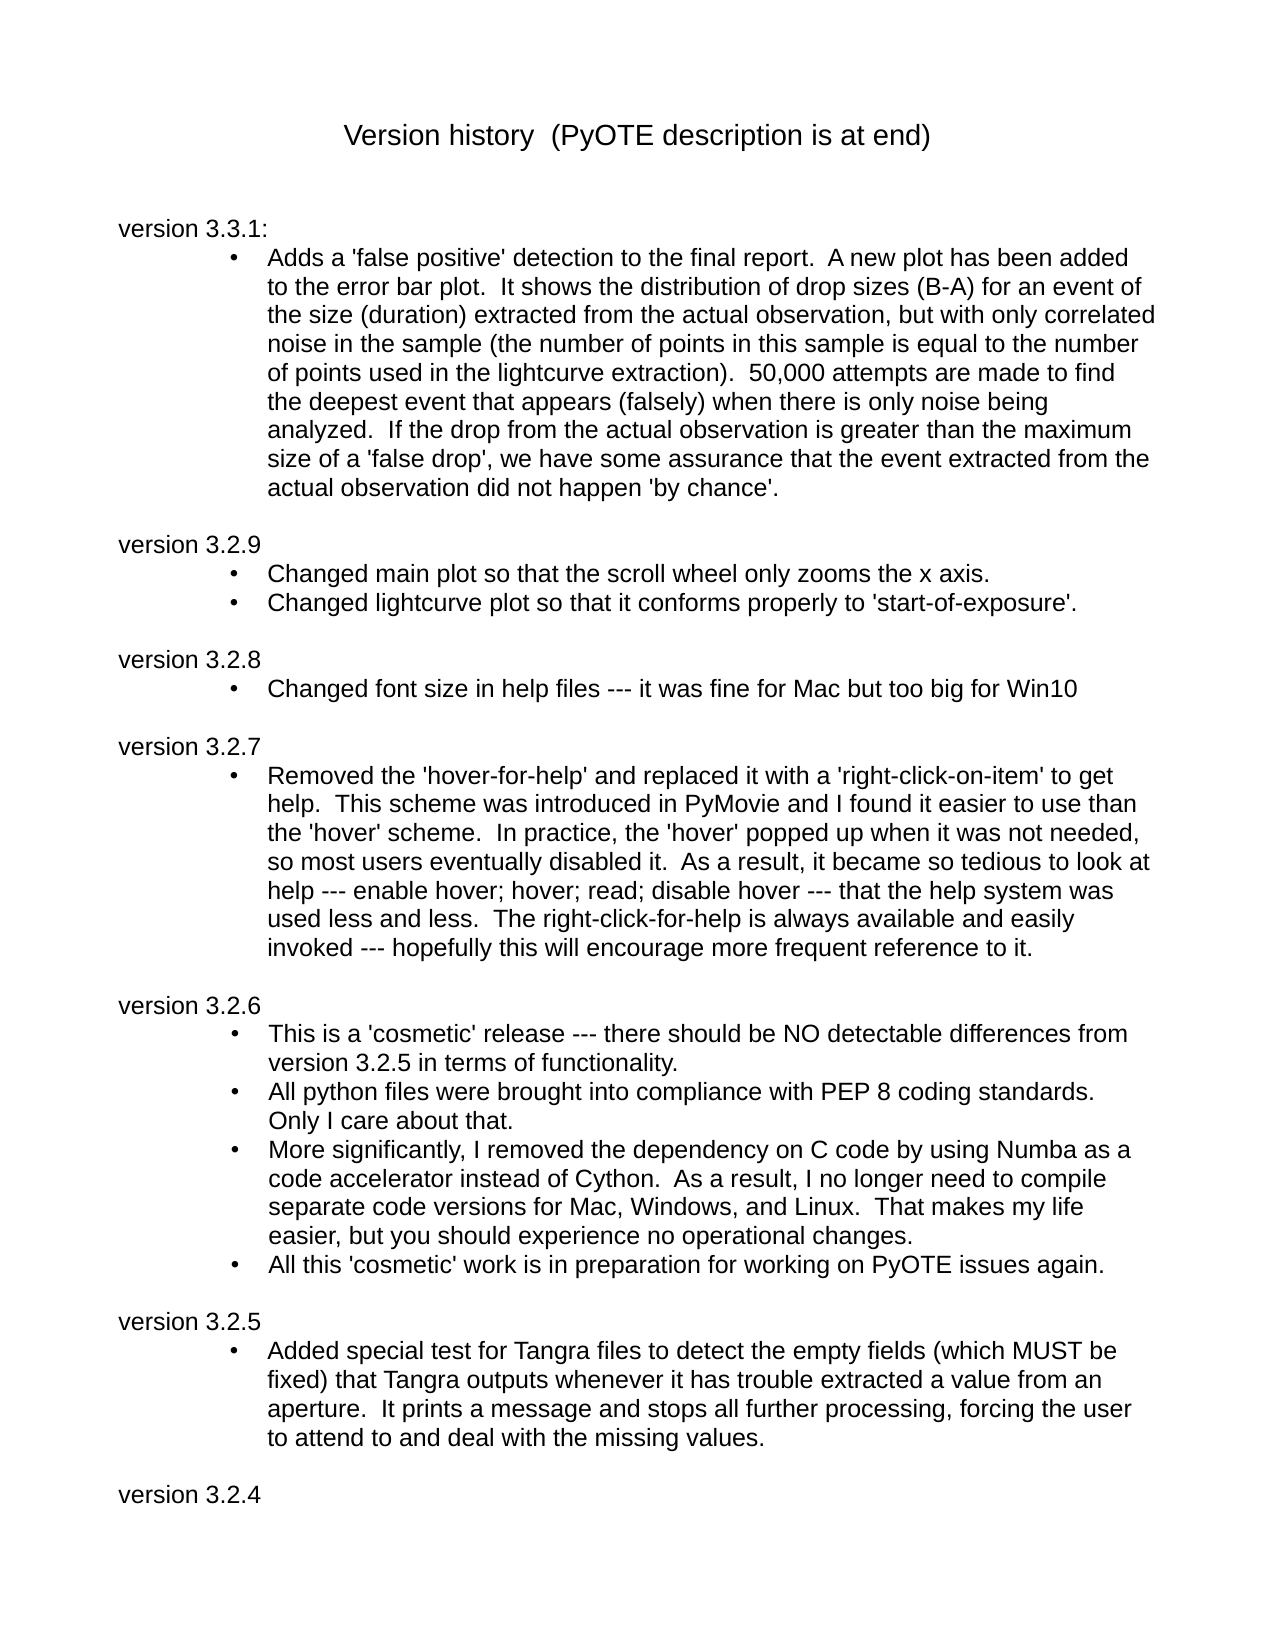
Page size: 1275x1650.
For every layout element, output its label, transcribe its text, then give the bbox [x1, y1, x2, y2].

list Changed lightcurve plot so that it conforms properly to 'start-of-exposure'. [229, 588, 1157, 646]
list Changed main plot so that the scroll wheel only zooms the x axis. [229, 559, 1157, 588]
list Changed font size in help files --- it was fine for Mac but too big for Win10 [229, 674, 1157, 732]
text version 3.2.5 [118, 1307, 1157, 1336]
list All python files were brought into compliance with PEP 8 coding standards. Only I care about that. [231, 1077, 1157, 1135]
list This is a 'cosmetic' release --- there should be NO detectable differences from version 3.2.5 in terms of functionality. [231, 1019, 1157, 1077]
text Version history (PyOTE description is at end) [118, 118, 1157, 152]
text version 3.2.9 [118, 530, 1157, 559]
list More significantly, I removed the dependency on C code by using Numba as a code accelerator instead of Cython. As a result, I no longer need to compile separate code versions for Mac, Windows, and Linux. That makes my life easier, but you should experience no operational changes. [231, 1135, 1157, 1250]
list Adds a 'false positive' detection to the final report. A new plot has been added to the error bar plot. It shows the distribution of drop sizes (B-A) for an event of the size (duration) extracted from the actual observation, but with only correlated noise in the sample (the number of points in this sample is equal to the number of points used in the lightcurve extraction). 50,000 attempts are made to find the deepest event that appears (falsely) when there is only noise being analyzed. If the drop from the actual observation is greater than the maximum size of a 'false drop', we have some assurance that the event extracted from the actual observation did not happen 'by chance'. [229, 243, 1157, 530]
text version 3.2.8 [118, 646, 1157, 674]
text version 3.3.1: [118, 214, 1157, 243]
list Added special test for Tangra files to detect the empty fields (which MUST be fixed) that Tangra outputs whenever it has trouble extracted a value from an aperture. It prints a message and stops all further processing, forcing the user to attend to and deal with the missing values. [229, 1336, 1157, 1480]
text version 3.2.7 [118, 732, 1157, 761]
text version 3.2.6 [118, 991, 1157, 1019]
text version 3.2.4 [118, 1480, 1157, 1509]
list All this 'cosmetic' work is in preparation for working on PyOTE issues again. [231, 1250, 1157, 1307]
list Removed the 'hover-for-help' and replaced it with a 'right-click-on-item' to get help. This scheme was introduced in PyMovie and I found it easier to use than the 'hover' scheme. In practice, the 'hover' popped up when it was not needed, so most users eventually disabled it. As a result, it became so tedious to look at help --- enable hover; hover; read; disable hover --- that the help system was used less and less. The right-click-for-help is always available and easily invoked --- hopefully this will encourage more frequent reference to it. [229, 761, 1157, 991]
